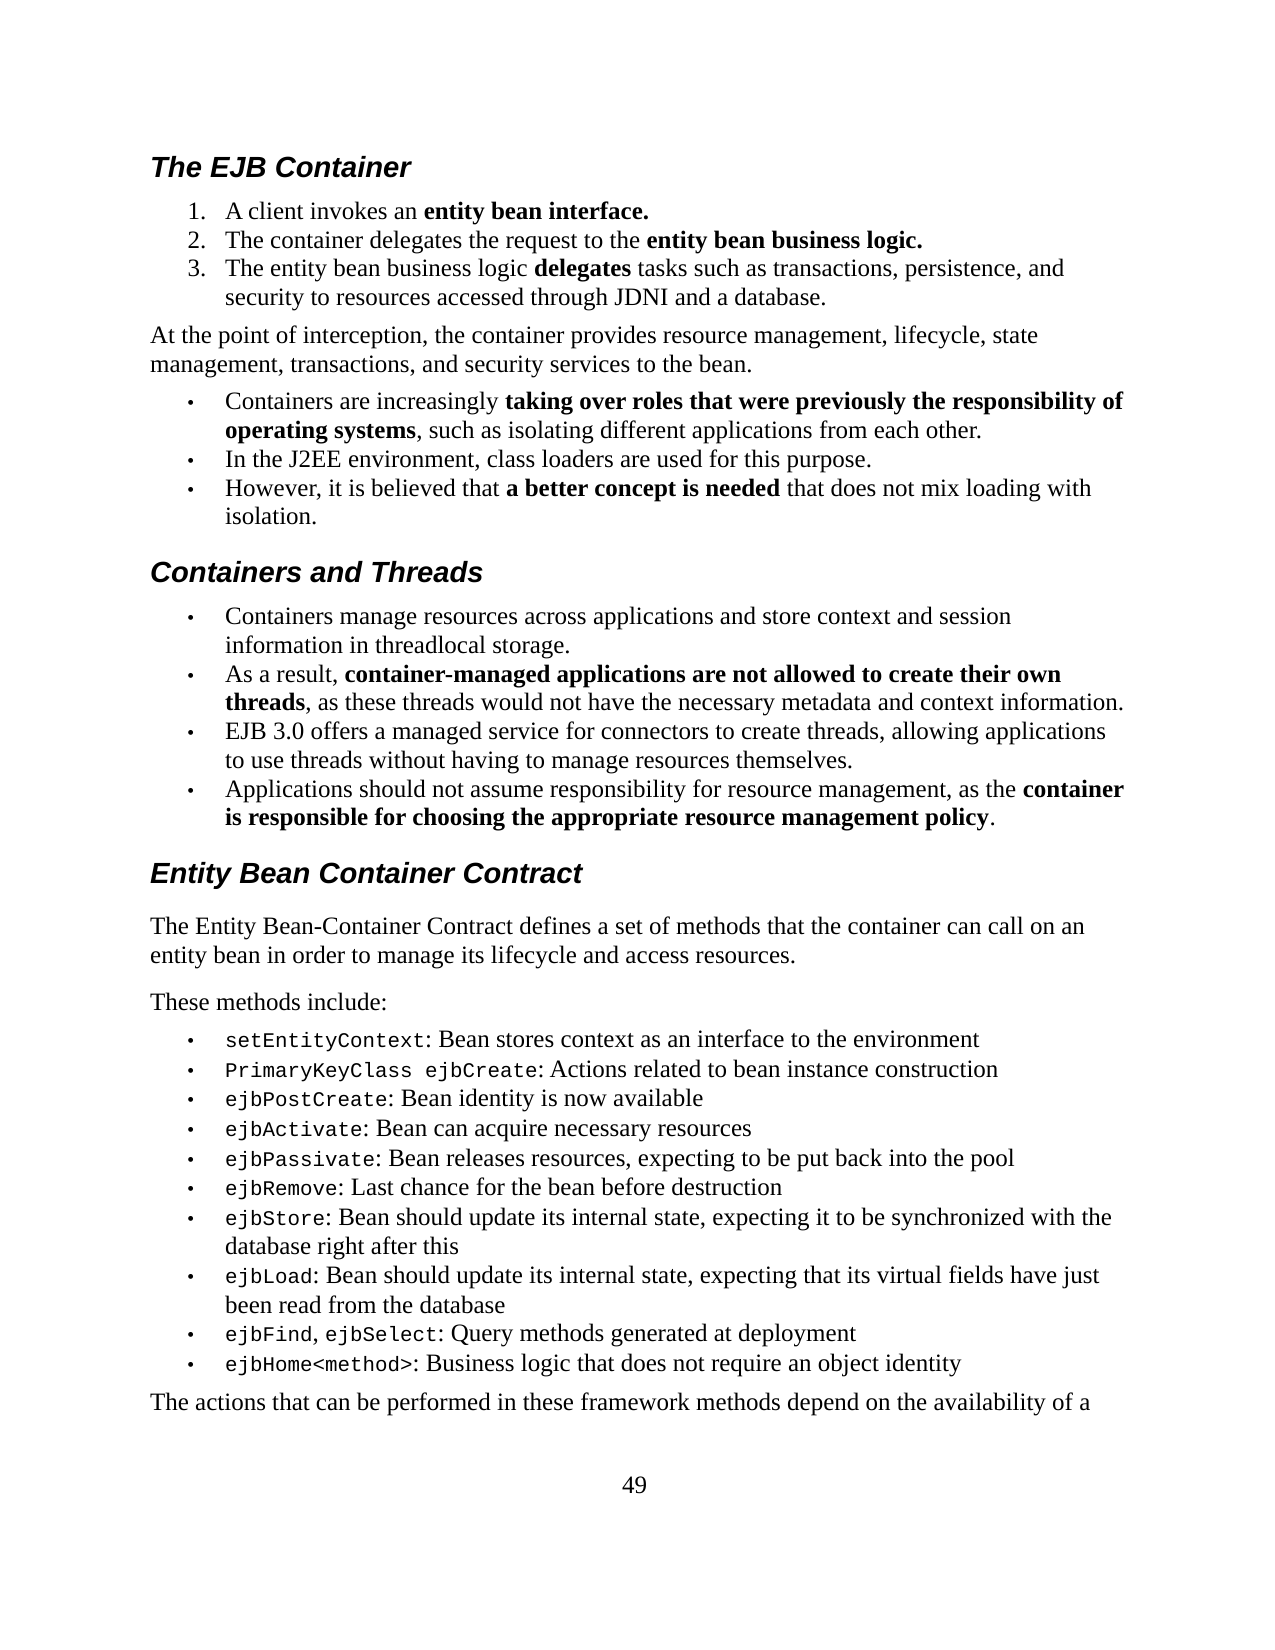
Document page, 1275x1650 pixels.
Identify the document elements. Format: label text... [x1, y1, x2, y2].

list ejbPostCreate: Bean identity is now available [187, 1083, 1125, 1113]
text At the point of interception, the container provides resource management, lifecycle, state management, transactions, and security services to the bean. [150, 320, 1125, 377]
subtitle The EJB Container [150, 150, 1125, 183]
list However, it is believed that a better concept is needed that does not mix loading with isolation. [187, 473, 1125, 530]
list ejbStore: Bean should update its internal state, expecting it to be synchronized with the database right after this [187, 1202, 1125, 1260]
list The container delegates the request to the entity bean business logic. [187, 225, 1125, 253]
list setEntityContext: Bean stores context as an interface to the environment [187, 1024, 1125, 1054]
list Applications should not assume responsibility for resource management, as the container is responsible for choosing the appropriate resource management policy. [187, 774, 1125, 831]
list Containers manage resources across applications and store context and session information in threadlocal storage. [187, 601, 1125, 659]
list ejbActivate: Bean can acquire necessary resources [187, 1113, 1125, 1143]
list ejbFind, ejbSelect: Query methods generated at deployment [187, 1318, 1125, 1348]
text These methods include: [150, 987, 1125, 1015]
list EJB 3.0 offers a managed service for connectors to create threads, allowing applications to use threads without having to manage resources themselves. [187, 716, 1125, 774]
text The actions that can be performed in these framework methods depend on the availability of a [150, 1387, 1125, 1415]
list ejbLoad: Bean should update its internal state, expecting that its virtual fields have just been read from the database [187, 1260, 1125, 1318]
list In the J2EE environment, class loaders are used for this purpose. [187, 444, 1125, 473]
text The Entity Bean-Container Contract defines a set of methods that the container can call on an entity bean in order to manage its lifecycle and access resources. [150, 911, 1125, 969]
list As a result, container-managed applications are not allowed to create their own threads, as these threads would not have the necessary metadata and context information. [187, 659, 1125, 716]
list ejbPassivate: Bean releases resources, expecting to be put back into the pool [187, 1143, 1125, 1172]
list PrimaryKeyClass ejbCreate: Actions related to bean instance construction [187, 1054, 1125, 1083]
subtitle Entity Bean Container Contract [150, 856, 1125, 890]
subtitle Containers and Threads [150, 555, 1125, 589]
list The entity bean business logic delegates tasks such as transactions, persistence, and security to resources accessed through JDNI and a database. [187, 253, 1125, 311]
list Containers are increasingly taking over roles that were previously the responsibility of operating systems, such as isolating different applications from each other. [187, 386, 1125, 444]
list ejbRemove: Last chance for the bean before destruction [187, 1172, 1125, 1202]
list A client invokes an entity bean interface. [187, 196, 1125, 225]
list ejbHome<method>: Business logic that does not require an object identity [187, 1348, 1125, 1378]
